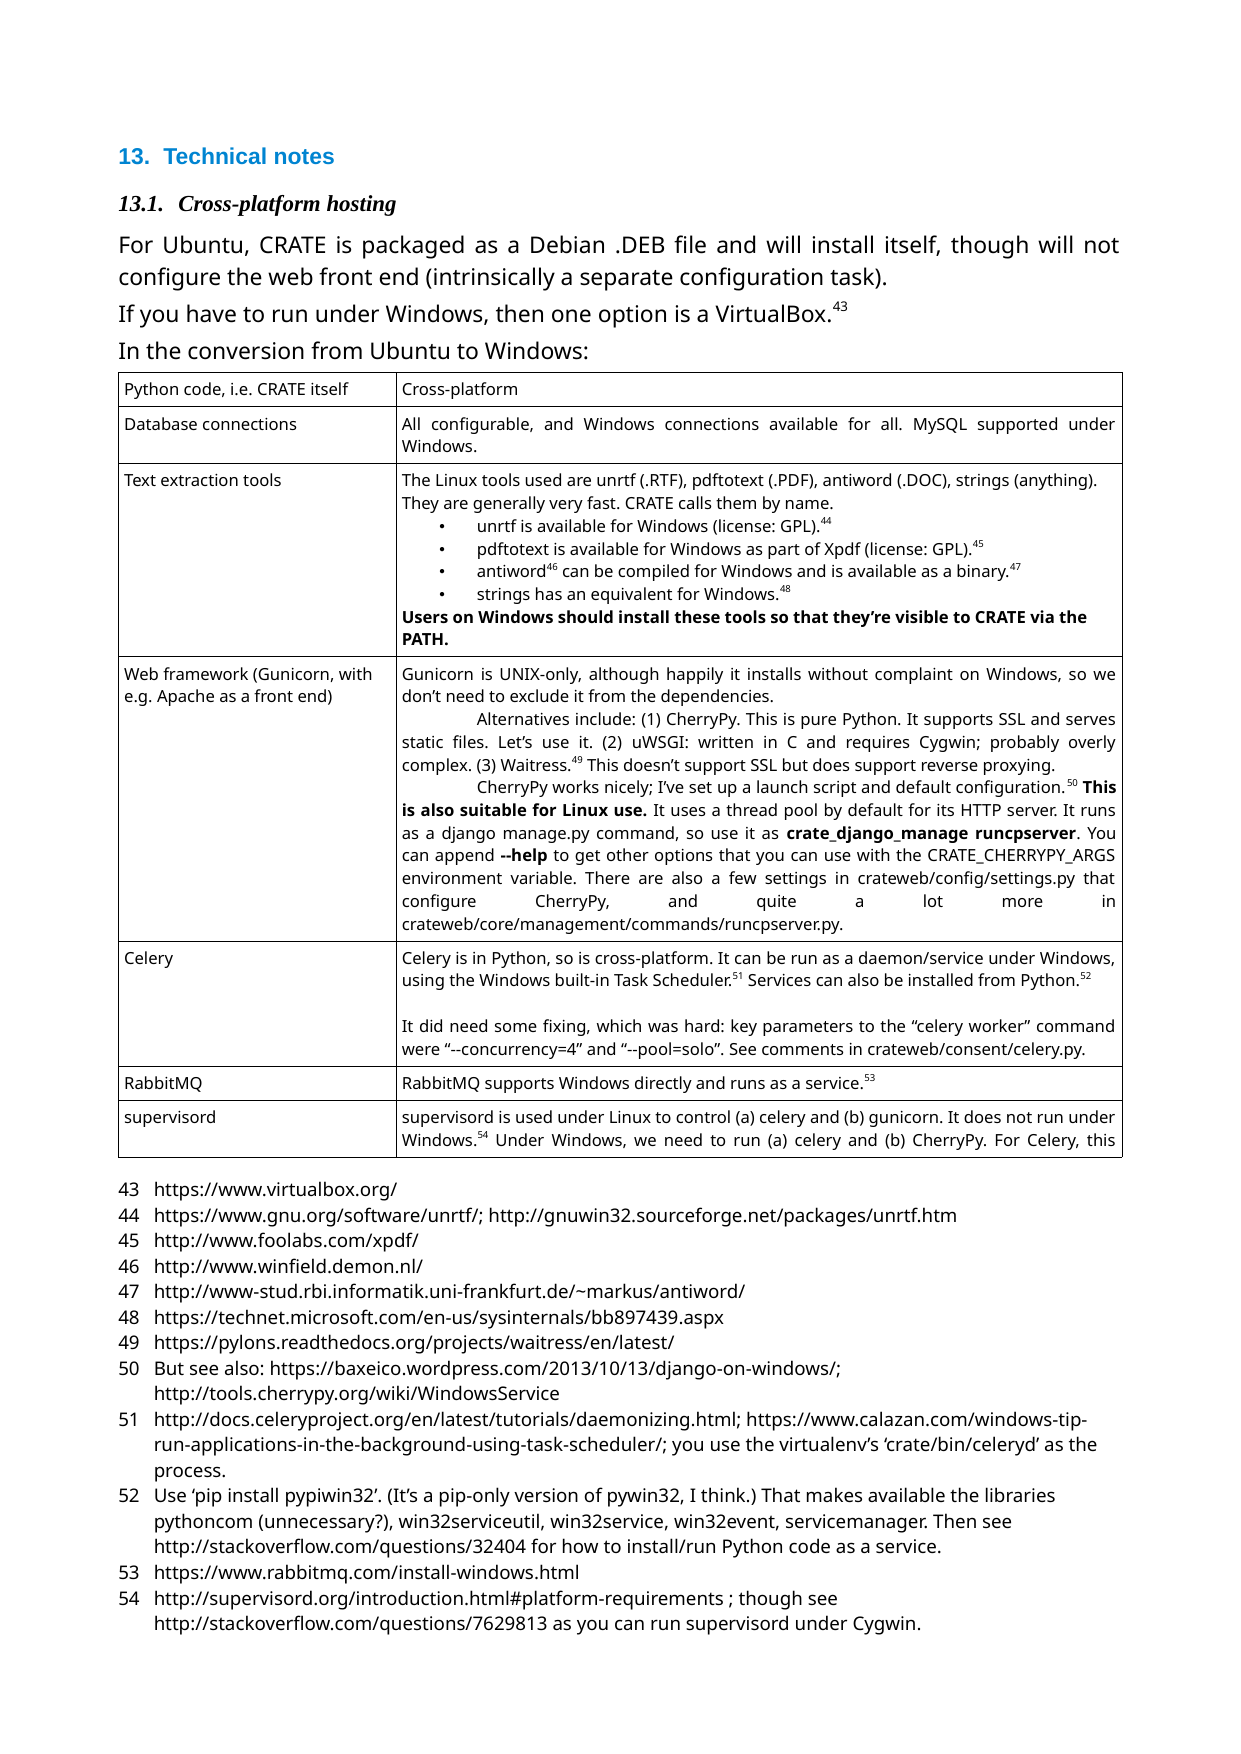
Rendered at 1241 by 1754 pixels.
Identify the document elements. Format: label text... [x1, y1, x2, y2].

text For Ubuntu, CRATE is packaged as a Debian .DEB file and will install itself, though will not configure the web front end (intrinsically a separate configuration task). [118, 229, 1122, 292]
text https://www.virtualbox.org/ [118, 1176, 1122, 1202]
table_cell Web framework (Gunicorn, with e.g. Apache as a front end) [119, 657, 396, 941]
table_cell Celery is in Python, so is cross-platform. It can be run as a daemon/service under Windows, using the Windows built-in Task Scheduler. Services can also be installed from Python. It did need some fixing, which was hard: key parameters to the “celery worker” command were “--concurrency=4” and “--pool=solo”. See comments in crateweb/consent/celery.py. [397, 942, 1122, 1066]
table_cell Database connections [119, 407, 396, 463]
subtitle Technical notes [118, 143, 1122, 169]
table_header Cross-platform [397, 373, 1122, 406]
text If you have to run under Windows, then one option is a VirtualBox. [118, 298, 1122, 329]
table_cell RabbitMQ supports Windows directly and runs as a service. [397, 1067, 1122, 1100]
table_cell supervisord [119, 1101, 396, 1157]
table_cell All configurable, and Windows connections available for all. MySQL supported under Windows. [397, 407, 1122, 463]
text In the conversion from Ubuntu to Windows: [118, 335, 1122, 366]
table_cell supervisord is used under Linux to control (a) celery and (b) gunicorn. It does not run under Windows. Under Windows, we need to run (a) celery and (b) CherryPy. For Celery, this [397, 1101, 1122, 1157]
table_header Python code, i.e. CRATE itself [119, 373, 396, 406]
table_cell Text extraction tools [119, 464, 396, 656]
subtitle Cross-platform hosting [118, 190, 1122, 217]
table_cell Celery [119, 942, 396, 1066]
table_cell Gunicorn is UNIX-only, although happily it installs without complaint on Windows, so we don’t need to exclude it from the dependencies. Alternatives include: (1) CherryPy. This is pure Python. It supports SSL and serves static files. Let’s use it. (2) uWSGI: written in C and requires Cygwin; probably overly complex. (3) Waitress. This doesn’t support SSL but does support reverse proxying. CherryPy works nicely; I’ve set up a launch script and default configuration. This is also suitable for Linux use. It uses a thread pool by default for its HTTP server. It runs as a django manage.py command, so use it as crate_django_manage runcpserver. You can append --help to get other options that you can use with the CRATE_CHERRYPY_ARGS environment variable. There are also a few settings in crateweb/config/settings.py that configure CherryPy, and quite a lot more in crateweb/core/management/commands/runcpserver.py. [397, 657, 1122, 941]
table_cell The Linux tools used are unrtf (.RTF), pdftotext (.PDF), antiword (.DOC), strings (anything). They are generally very fast. CRATE calls them by name. unrtf is available for Windows (license: GPL). pdftotext is available for Windows as part of Xpdf (license: GPL). antiword can be compiled for Windows and is available as a binary. strings has an equivalent for Windows. Users on Windows should install these tools so that they’re visible to CRATE via the PATH. [397, 464, 1122, 656]
table_cell RabbitMQ [119, 1067, 396, 1100]
